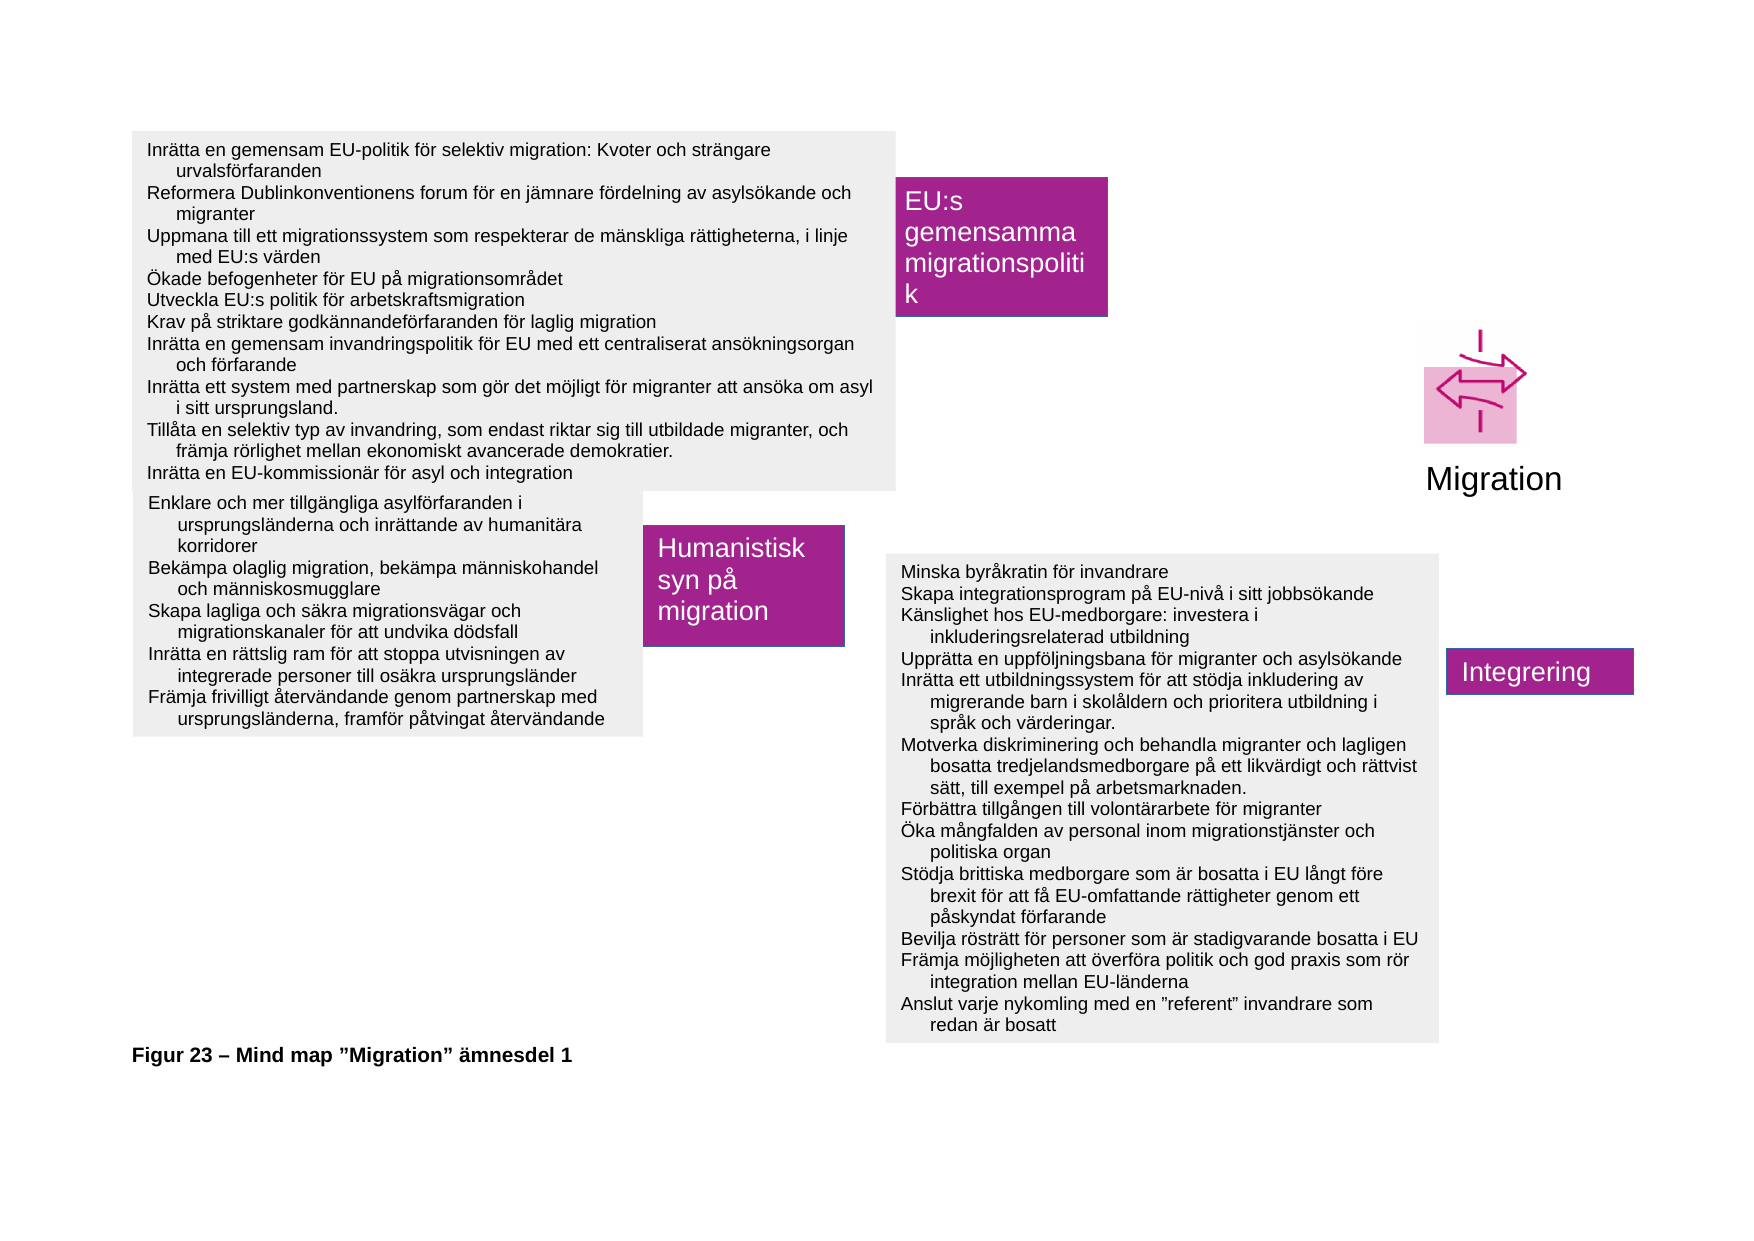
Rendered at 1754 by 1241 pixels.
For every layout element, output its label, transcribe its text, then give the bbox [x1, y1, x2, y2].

picture [1417, 320, 1531, 451]
text Figur 23 – Mind map ”Migration” ämnesdel 1 [132, 143, 1633, 1067]
